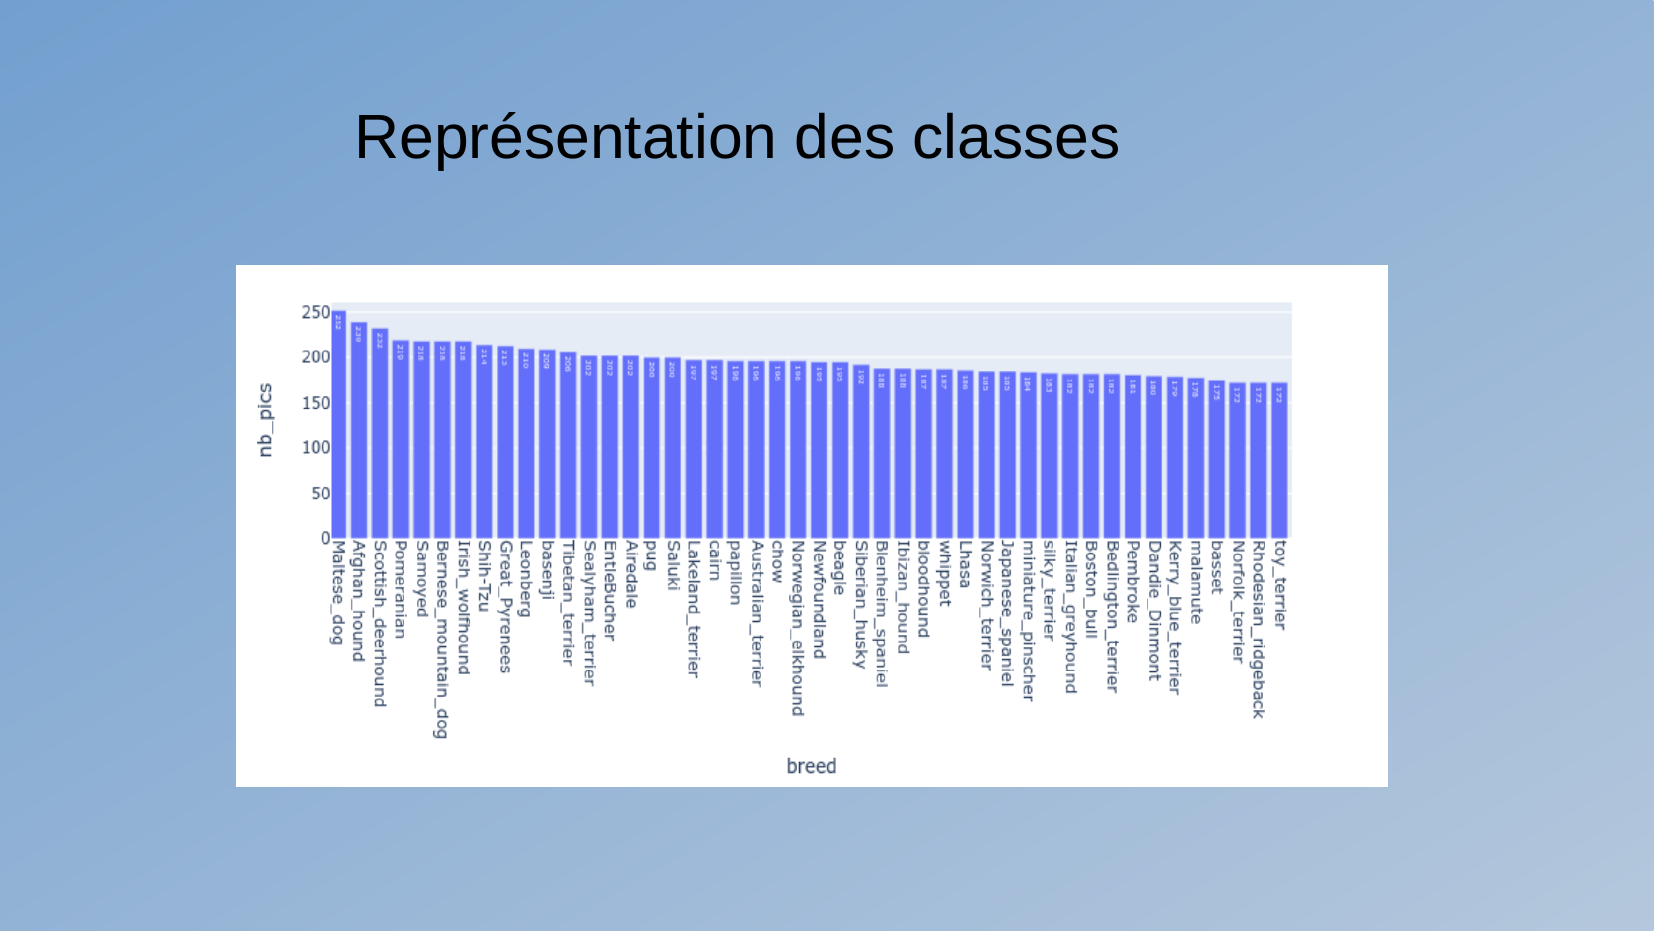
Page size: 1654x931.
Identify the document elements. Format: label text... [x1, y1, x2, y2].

title Représentation des classes [354, 59, 1300, 215]
picture [236, 265, 1388, 787]
